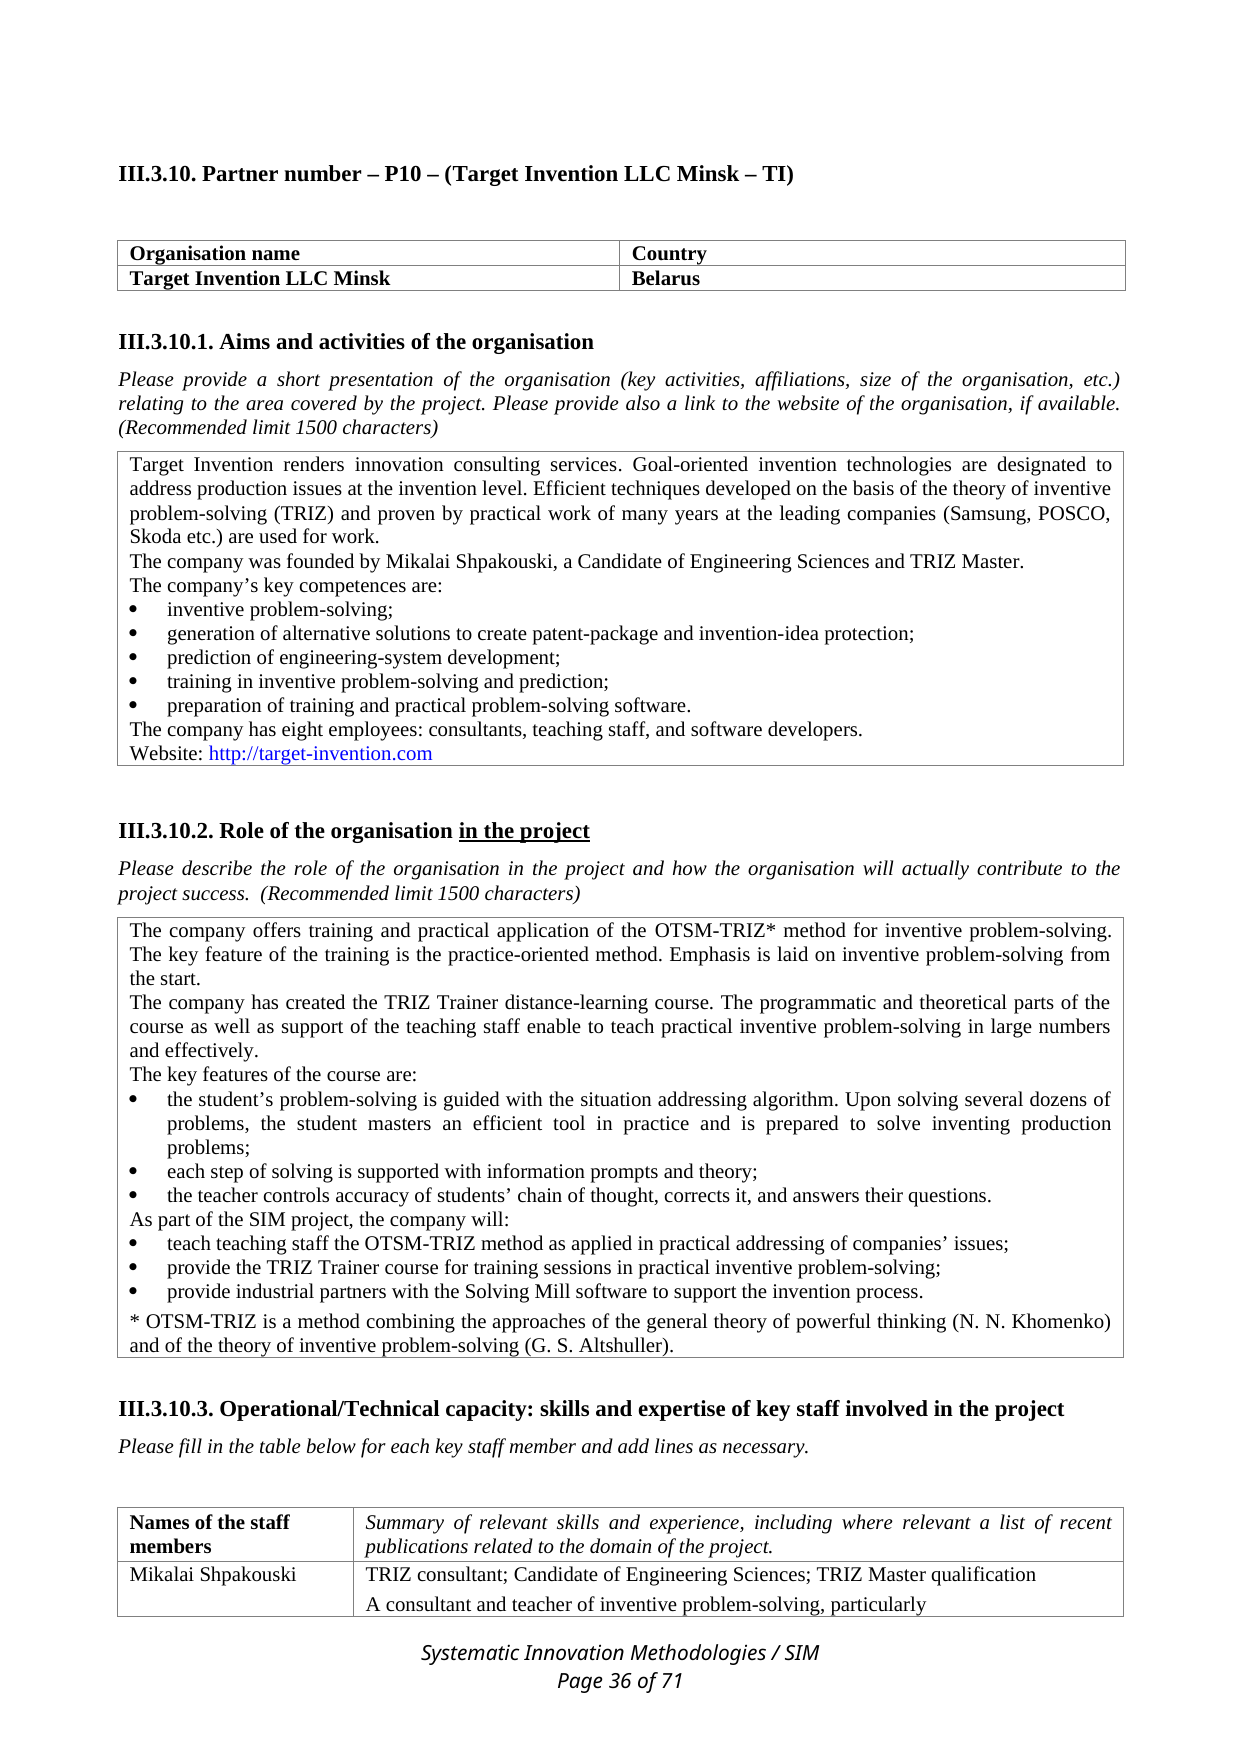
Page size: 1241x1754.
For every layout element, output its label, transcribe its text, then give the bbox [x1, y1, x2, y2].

text Please provide a short presentation of the organisation (key activities, affiliations, size of the organisation, etc.) relating to the area covered by the project. Please provide also a link to the website of the organisation, if available. (Recommended limit 1500 characters) [118, 367, 1122, 439]
table_header Summary of relevant skills and experience, including where relevant a list of recent publications related to the domain of the project. [354, 1508, 1123, 1561]
text Please describe the role of the organisation in the project and how the organisation will actually contribute to the project success. (Recommended limit 1500 characters) [118, 856, 1122, 904]
text III.3.10.1. Aims and activities of the organisation [118, 328, 1122, 354]
table_cell Target Invention LLC Minsk [118, 266, 619, 290]
text III.3.10.3. Operational/Technical capacity: skills and expertise of key staff involved in the project [118, 1395, 1122, 1421]
table_header Country [620, 241, 1125, 265]
table_header The company offers training and practical application of the OTSM-TRIZ* method for inventive problem-solving. The key feature of the training is the practice-oriented method. Emphasis is laid on inventive problem-solving from the start. The company has created the TRIZ Trainer distance-learning course. The programmatic and theoretical parts of the course as well as support of the teaching staff enable to teach practical inventive problem-solving in large numbers and effectively. The key features of the course are: the student’s problem-solving is guided with the situation addressing algorithm. Upon solving several dozens of problems, the student masters an efficient tool in practice and is prepared to solve inventing production problems; each step of solving is supported with information prompts and theory; the teacher controls accuracy of students’ chain of thought, corrects it, and answers their questions. As part of the SIM project, the company will: teach teaching staff the OTSM-TRIZ method as applied in practical addressing of companies’ issues; provide the TRIZ Trainer course for training sessions in practical inventive problem-solving; provide industrial partners with the Solving Mill software to support the invention process. * OTSM-TRIZ is a method combining the approaches of the general theory of powerful thinking (N. N. Khomenko) and of the theory of inventive problem-solving (G. S. Altshuller). [118, 918, 1123, 1357]
table_header Target Invention renders innovation consulting services. Goal-oriented invention technologies are designated to address production issues at the invention level. Efficient techniques developed on the basis of the theory of inventive problem-solving (TRIZ) and proven by practical work of many years at the leading companies (Samsung, POSCO, Skoda etc.) are used for work. The company was founded by Mikalai Shpakouski, a Candidate of Engineering Sciences and TRIZ Master. The company’s key competences are: inventive problem-solving; generation of alternative solutions to create patent-package and invention-idea protection; prediction of engineering-system development; training in inventive problem-solving and prediction; preparation of training and practical problem-solving software. The company has eight employees: consultants, teaching staff, and software developers. Website: http://target-invention.com [118, 452, 1123, 765]
table_header Names of the staff members [118, 1508, 353, 1561]
text Please fill in the table below for each key staff member and add lines as necessary. [118, 1433, 1122, 1458]
table_cell Belarus [620, 266, 1125, 290]
table_header Organisation name [118, 241, 619, 265]
text III.3.10.2. Role of the organisation in the project [118, 817, 1122, 844]
subtitle III.3.10. Partner number – P10 – (Target Invention LLC Minsk – TI) [118, 160, 1122, 187]
table_cell Mikalai Shpakouski [118, 1562, 353, 1616]
